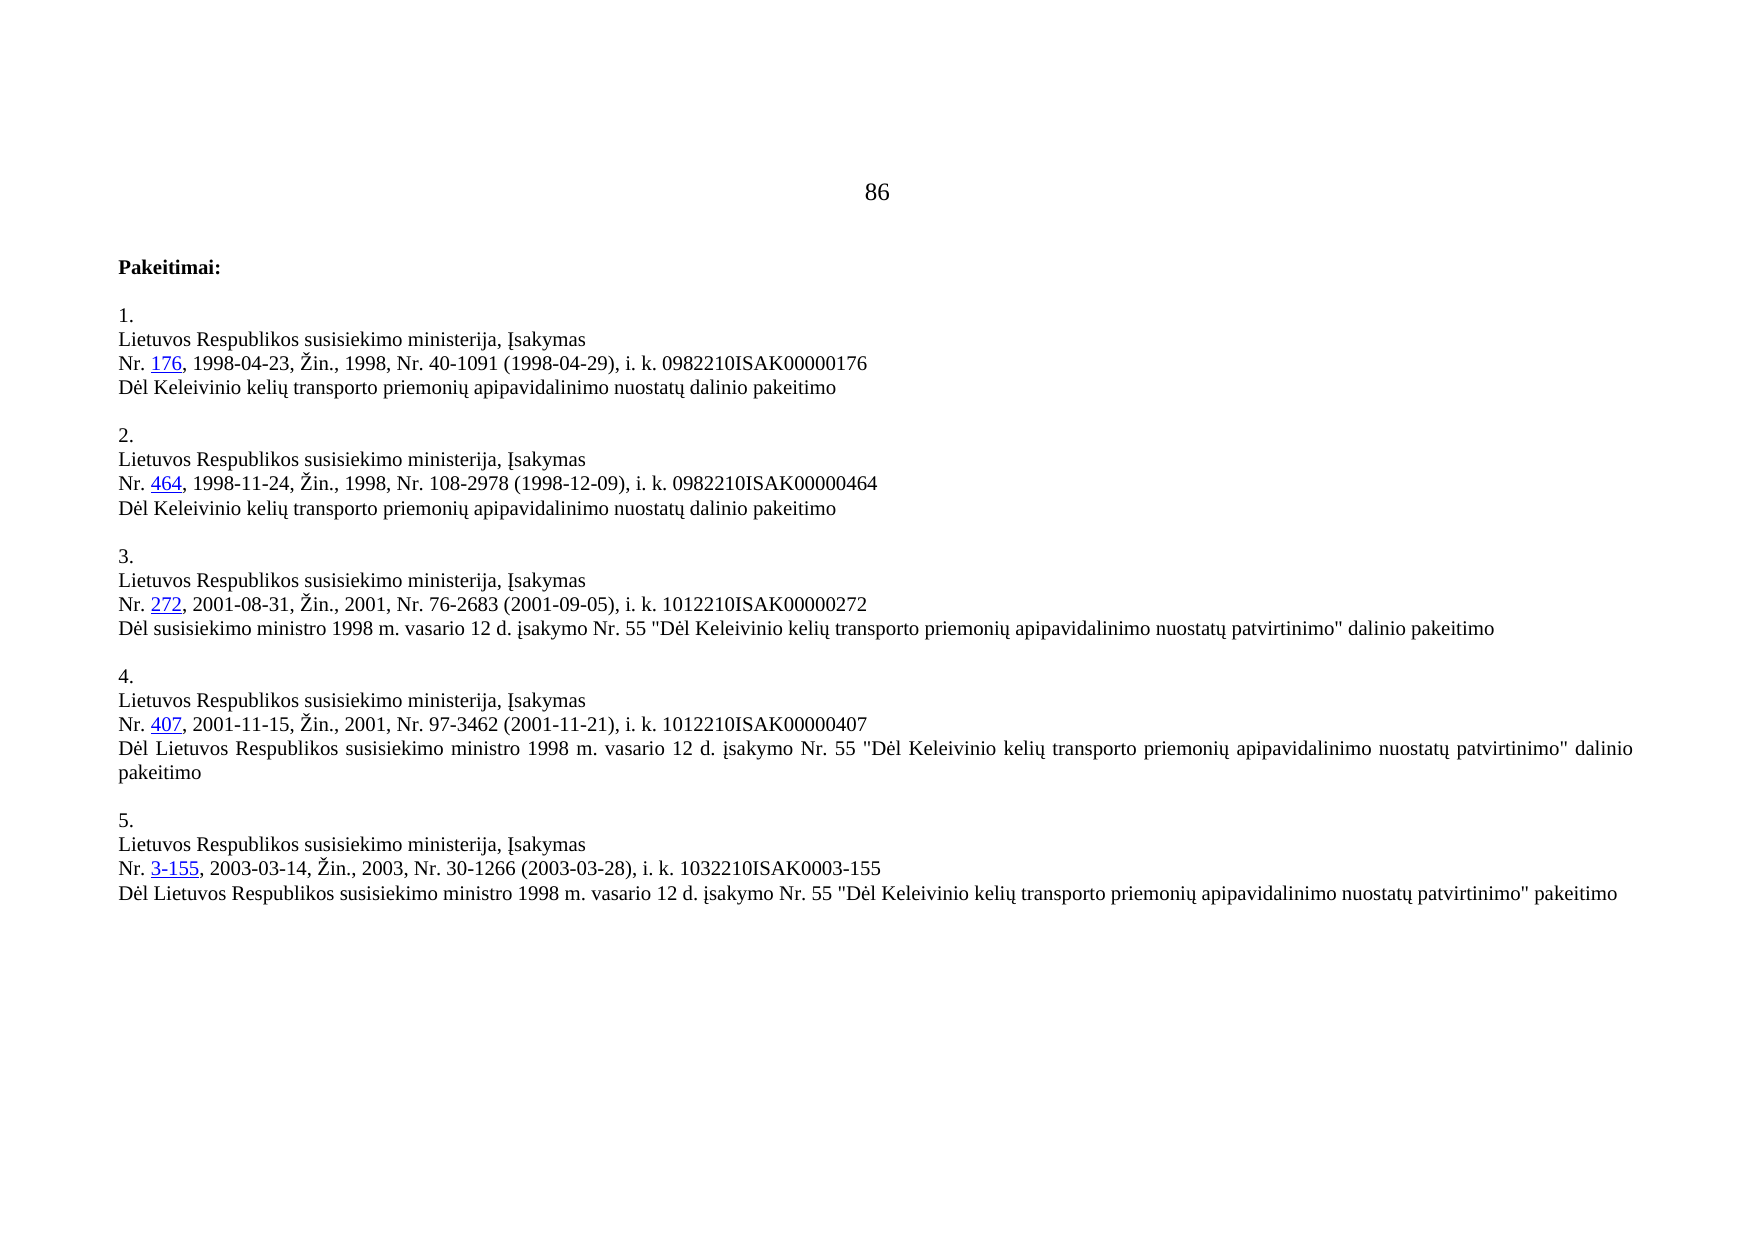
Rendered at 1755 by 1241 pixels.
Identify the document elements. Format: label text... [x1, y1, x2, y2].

text Nr. 464, 1998-11-24, Žin., 1998, Nr. 108-2978 (1998-12-09), i. k. 0982210ISAK00000464 [118, 471, 1636, 495]
text Dėl Lietuvos Respublikos susisiekimo ministro 1998 m. vasario 12 d. įsakymo Nr. 55 "Dėl Keleivinio kelių transporto priemonių apipavidalinimo nuostatų patvirtinimo" dalinio pakeitimo [118, 736, 1636, 784]
text 3. [118, 543, 1636, 568]
text 2. [118, 423, 1636, 447]
text Lietuvos Respublikos susisiekimo ministerija, Įsakymas [118, 832, 1636, 856]
text Nr. 272, 2001-08-31, Žin., 2001, Nr. 76-2683 (2001-09-05), i. k. 1012210ISAK00000272 [118, 592, 1636, 616]
text Nr. 407, 2001-11-15, Žin., 2001, Nr. 97-3462 (2001-11-21), i. k. 1012210ISAK00000407 [118, 712, 1636, 736]
text Lietuvos Respublikos susisiekimo ministerija, Įsakymas [118, 327, 1636, 351]
text Lietuvos Respublikos susisiekimo ministerija, Įsakymas [118, 568, 1636, 592]
text Dėl Lietuvos Respublikos susisiekimo ministro 1998 m. vasario 12 d. įsakymo Nr. 55 "Dėl Keleivinio kelių transporto priemonių apipavidalinimo nuostatų patvirtinimo" pakeitimo [118, 880, 1636, 904]
text Lietuvos Respublikos susisiekimo ministerija, Įsakymas [118, 688, 1636, 712]
text Dėl susisiekimo ministro 1998 m. vasario 12 d. įsakymo Nr. 55 "Dėl Keleivinio kelių transporto priemonių apipavidalinimo nuostatų patvirtinimo" dalinio pakeitimo [118, 616, 1636, 640]
text 5. [118, 808, 1636, 832]
text Pakeitimai: [118, 255, 1636, 279]
text Dėl Keleivinio kelių transporto priemonių apipavidalinimo nuostatų dalinio pakeitimo [118, 375, 1636, 399]
text 1. [118, 303, 1636, 327]
text Dėl Keleivinio kelių transporto priemonių apipavidalinimo nuostatų dalinio pakeitimo [118, 495, 1636, 519]
text Nr. 176, 1998-04-23, Žin., 1998, Nr. 40-1091 (1998-04-29), i. k. 0982210ISAK00000176 [118, 351, 1636, 375]
text Lietuvos Respublikos susisiekimo ministerija, Įsakymas [118, 447, 1636, 471]
text 4. [118, 664, 1636, 688]
text Nr. 3-155, 2003-03-14, Žin., 2003, Nr. 30-1266 (2003-03-28), i. k. 1032210ISAK0003-155 [118, 856, 1636, 880]
